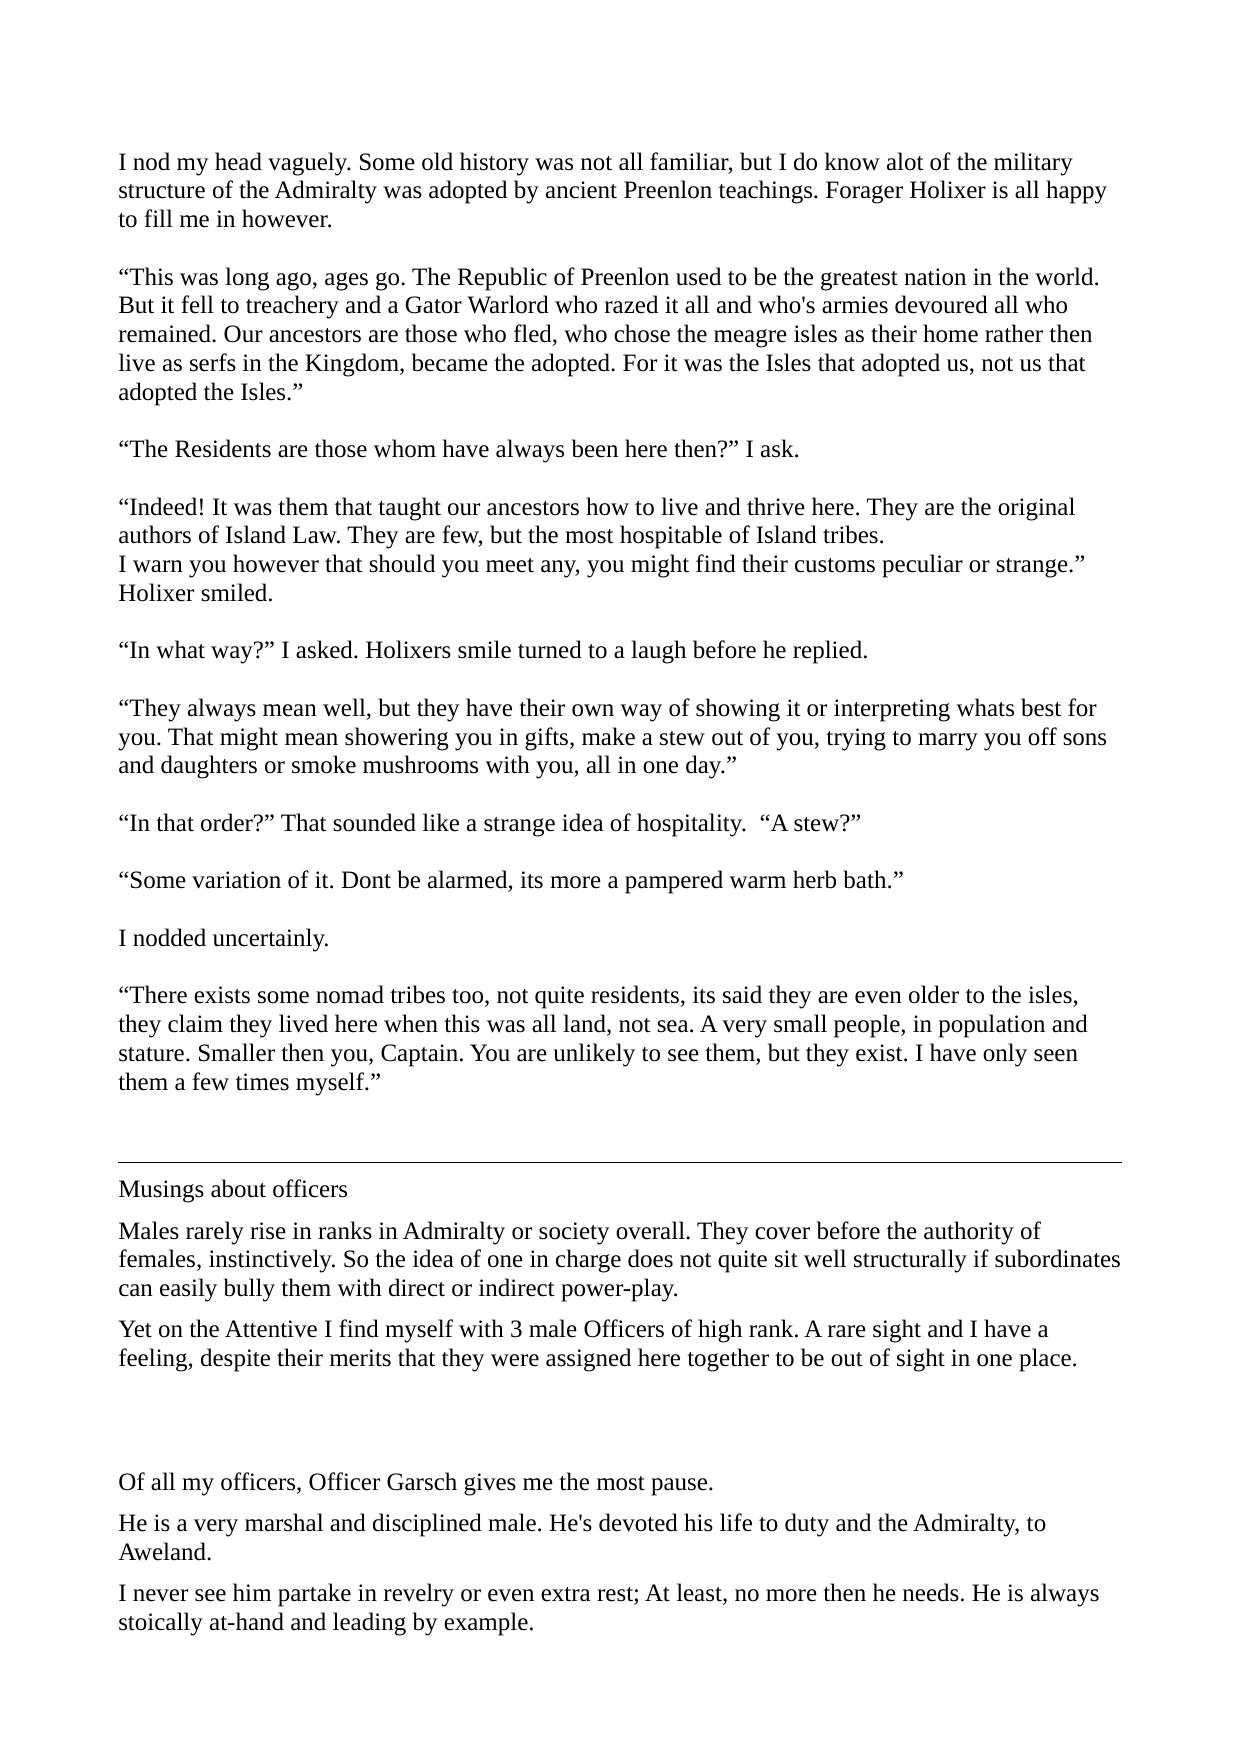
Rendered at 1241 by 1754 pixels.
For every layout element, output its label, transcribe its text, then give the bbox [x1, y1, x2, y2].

text “In that order?” That sounded like a strange idea of hospitality. “A stew?” [118, 808, 1122, 837]
text “Some variation of it. Dont be alarmed, its more a pampered warm herb bath.” [118, 866, 1122, 894]
text I nod my head vaguely. Some old history was not all familiar, but I do know alot of the military structure of the Admiralty was adopted by ancient Preenlon teachings. Forager Holixer is all happy to fill me in however. [118, 147, 1122, 233]
text I nodded uncertainly. [118, 923, 1122, 952]
text “Indeed! It was them that taught our ancestors how to live and thrive here. They are the original authors of Island Law. They are few, but the most hospitable of Island tribes. [118, 492, 1122, 549]
text I never see him partake in revelry or even extra rest; At least, no more then he needs. He is always stoically at-hand and leading by example. [118, 1578, 1122, 1636]
text Of all my officers, Officer Garsch gives me the most pause. [118, 1467, 1122, 1496]
text “In what way?” I asked. Holixers smile turned to a laugh before he replied. [118, 636, 1122, 664]
text Musings about officers [118, 1174, 1122, 1203]
text “There exists some nomad tribes too, not quite residents, its said they are even older to the isles, they claim they lived here when this was all land, not sea. A very small people, in population and stature. Smaller then you, Captain. You are unlikely to see them, but they exist. I have only seen them a few times myself.” [118, 981, 1122, 1096]
text “They always mean well, but they have their own way of showing it or interpreting whats best for you. That might mean showering you in gifts, make a stew out of you, trying to marry you off sons and daughters or smoke mushrooms with you, all in one day.” [118, 693, 1122, 779]
text He is a very marshal and disciplined male. He's devoted his life to duty and the Admiralty, to Aweland. [118, 1508, 1122, 1566]
text “This was long ago, ages go. The Republic of Preenlon used to be the greatest nation in the world. But it fell to treachery and a Gator Warlord who razed it all and who's armies devoured all who remained. Our ancestors are those who fled, who chose the meagre isles as their home rather then live as serfs in the Kingdom, became the adopted. For it was the Isles that adopted us, not us that adopted the Isles.” [118, 262, 1122, 406]
text I warn you however that should you meet any, you might find their customs peculiar or strange.” Holixer smiled. [118, 549, 1122, 607]
text Yet on the Attentive I find myself with 3 male Officers of high rank. A rare sight and I have a feeling, despite their merits that they were assigned here together to be out of sight in one place. [118, 1314, 1122, 1372]
text Males rarely rise in ranks in Admiralty or society overall. They cover before the authority of females, instinctively. So the idea of one in charge does not quite sit well structurally if subordinates can easily bully them with direct or indirect power-play. [118, 1216, 1122, 1302]
text “The Residents are those whom have always been here then?” I ask. [118, 434, 1122, 463]
